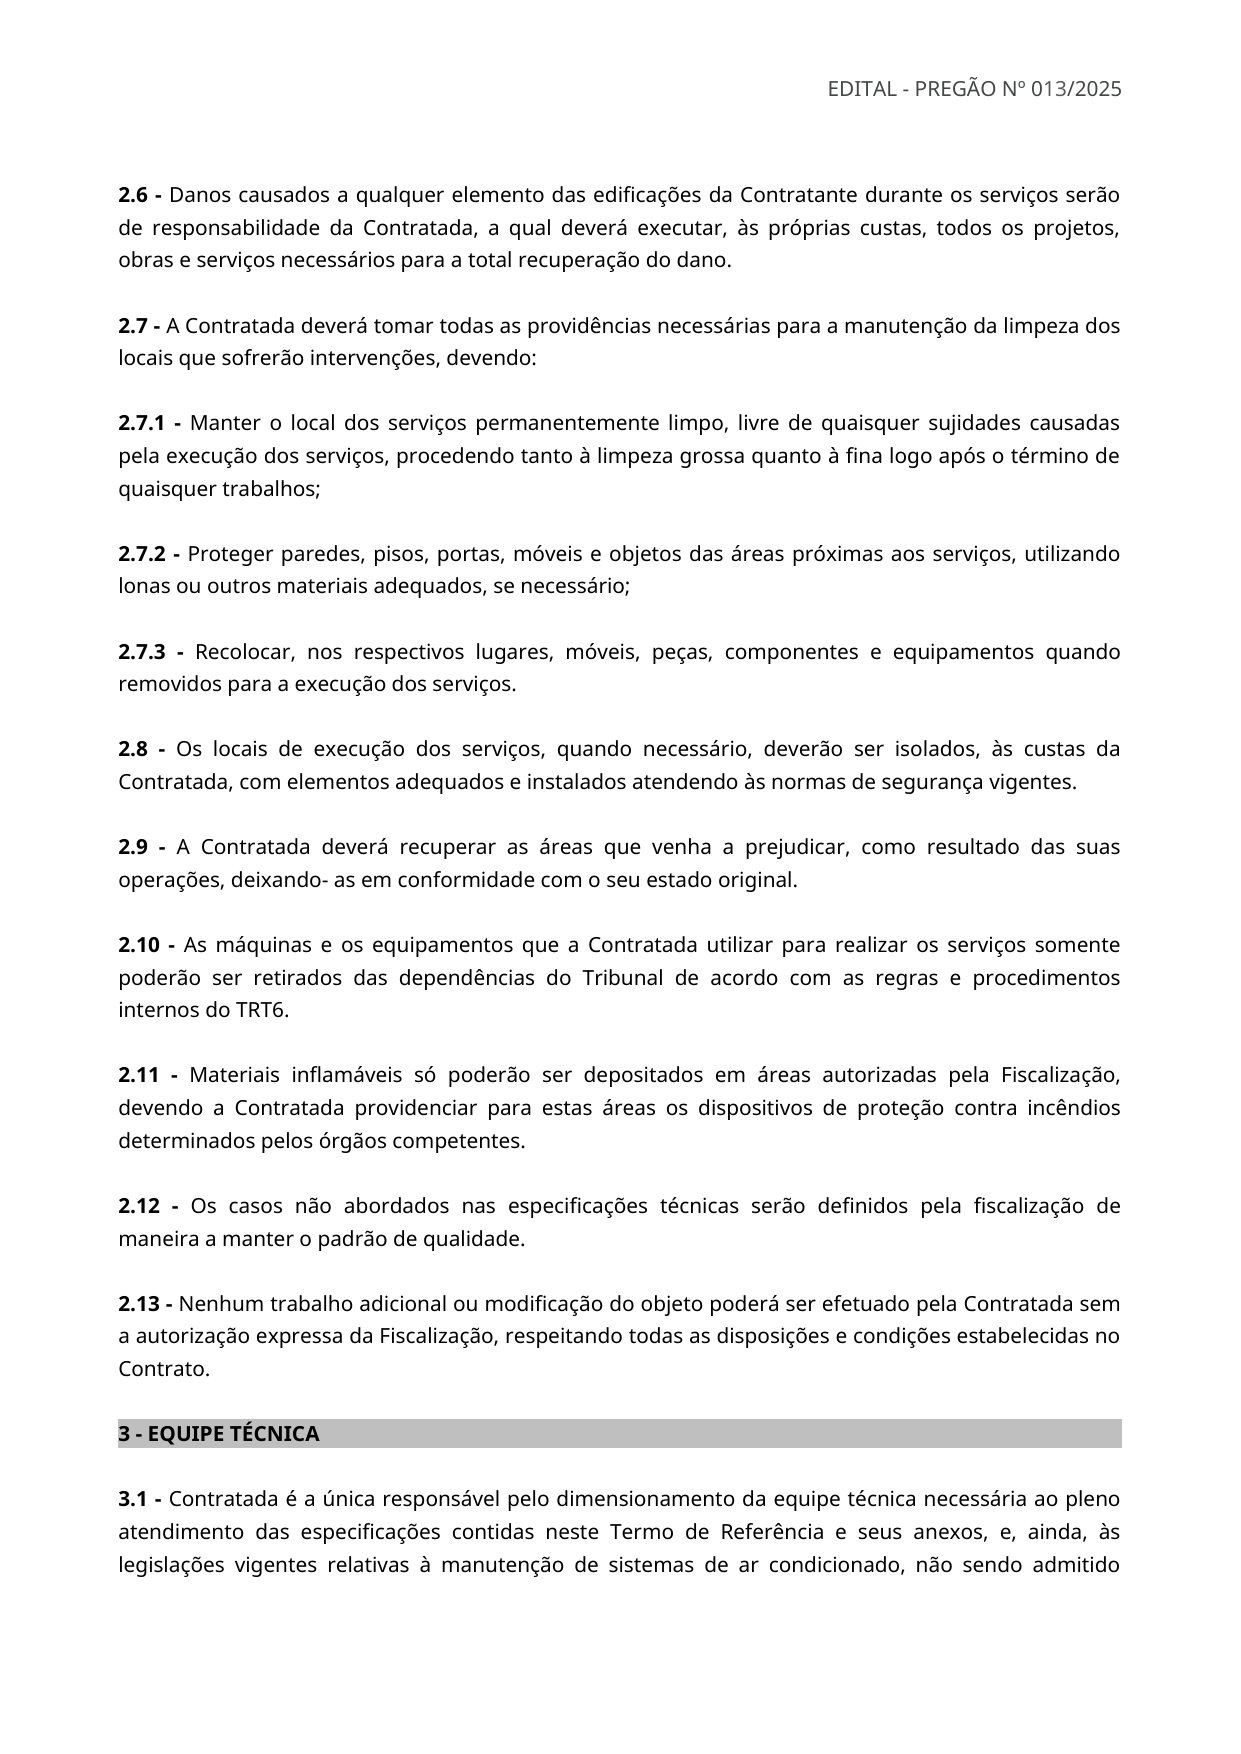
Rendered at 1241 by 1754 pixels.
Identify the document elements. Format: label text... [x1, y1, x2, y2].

text 2.10 - As máquinas e os equipamentos que a Contratada utilizar para realizar os serviços somente poderão ser retirados das dependências do Tribunal de acordo com as regras e procedimentos internos do TRT6. [118, 930, 1122, 1024]
text 2.13 - Nenhum trabalho adicional ou modificação do objeto poderá ser efetuado pela Contratada sem a autorização expressa da Fiscalização, respeitando todas as disposições e condições estabelecidas no Contrato. [118, 1289, 1122, 1382]
text 2.7 - A Contratada deverá tomar todas as providências necessárias para a manutenção da limpeza dos locais que sofrerão intervenções, devendo: [118, 311, 1122, 372]
text 2.8 - Os locais de execução dos serviços, quando necessário, deverão ser isolados, às custas da Contratada, com elementos adequados e instalados atendendo às normas de segurança vigentes. [118, 734, 1122, 796]
text 2.9 - A Contratada deverá recuperar as áreas que venha a prejudicar, como resultado das suas operações, deixando- as em conformidade com o seu estado original. [118, 832, 1122, 893]
text 2.7.1 - Manter o local dos serviços permanentemente limpo, livre de quaisquer sujidades causadas pela execução dos serviços, procedendo tanto à limpeza grossa quanto à fina logo após o término de quaisquer trabalhos; [118, 408, 1122, 502]
text 2.7.3 - Recolocar, nos respectivos lugares, móveis, peças, componentes e equipamentos quando removidos para a execução dos serviços. [118, 637, 1122, 698]
text 2.11 - Materiais inflamáveis só poderão ser depositados em áreas autorizadas pela Fiscalização, devendo a Contratada providenciar para estas áreas os dispositivos de proteção contra incêndios determinados pelos órgãos competentes. [118, 1061, 1122, 1154]
text 2.6 - Danos causados a qualquer elemento das edificações da Contratante durante os serviços serão de responsabilidade da Contratada, a qual deverá executar, às próprias custas, todos os projetos, obras e serviços necessários para a total recuperação do dano. [118, 180, 1122, 274]
subtitle 3 - EQUIPE TÉCNICA [118, 1419, 1122, 1448]
text 3.1 - Contratada é a única responsável pelo dimensionamento da equipe técnica necessária ao pleno atendimento das especificações contidas neste Termo de Referência e seus anexos, e, ainda, às legislações vigentes relativas à manutenção de sistemas de ar condicionado, não sendo admitido [118, 1484, 1122, 1578]
text 2.7.2 - Proteger paredes, pisos, portas, móveis e objetos das áreas próximas aos serviços, utilizando lonas ou outros materiais adequados, se necessário; [118, 539, 1122, 600]
text 2.12 - Os casos não abordados nas especificações técnicas serão definidos pela fiscalização de maneira a manter o padrão de qualidade. [118, 1191, 1122, 1252]
